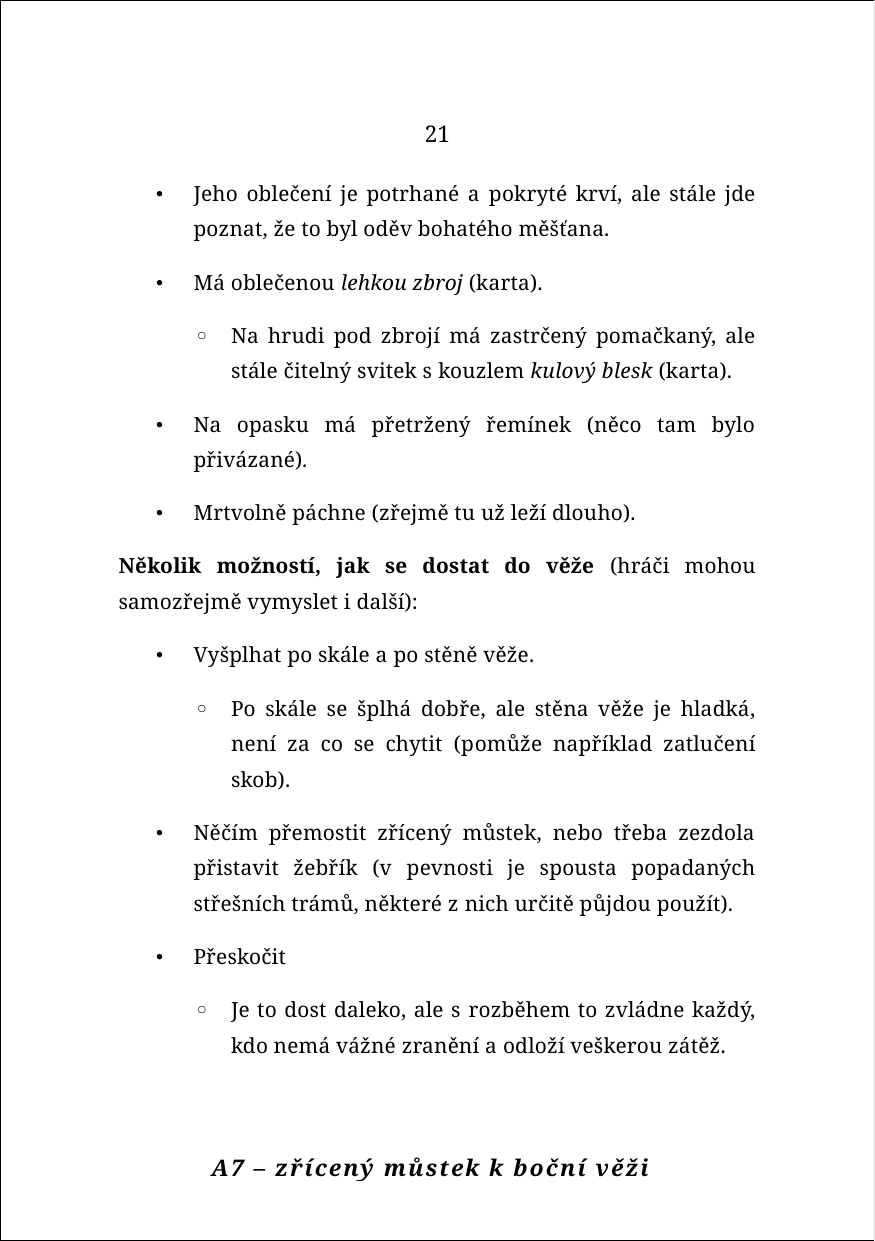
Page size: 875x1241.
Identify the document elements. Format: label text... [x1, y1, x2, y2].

list Na hrudi pod zbrojí má zastrčený pomačkaný, ale stále čitelný svitek s⁠ kouzlem kulový blesk (karta). [193, 321, 756, 385]
list Přeskočit [156, 942, 756, 971]
list Má oblečenou lehkou zbroj (karta). [156, 268, 756, 296]
list Na opasku má přetržený řemínek (něco tam bylo přivázané). [156, 410, 756, 474]
list Něčím přemostit zřícený můstek, nebo třeba zezdola přistavit žebřík (v⁠ pevnosti je spousta popadaných střešních trámů, některé z⁠ nich určitě půjdou použít). [156, 818, 756, 917]
list Jeho oblečení je potrhané a⁠ pokryté krví, ale stále jde poznat, že to byl oděv bohatého měšťana. [156, 179, 756, 243]
text Několik možností, jak se dostat do věže (hráči mohou samozřejmě vymyslet i⁠ další): [118, 552, 756, 616]
list Je to dost daleko, ale s⁠ rozběhem to zvládne každý, kdo nemá vážné zranění a⁠ odloží veškerou zátěž. [193, 995, 756, 1059]
list Mrtvolně páchne (zřejmě tu už leží dlouho). [156, 498, 756, 527]
list Po skále se šplhá dobře, ale stěna věže je hladká, není za co se chytit (pomůže například zatlučení skob). [193, 694, 756, 793]
list Vyšplhat po skále a⁠ po stěně věže. [156, 640, 756, 669]
